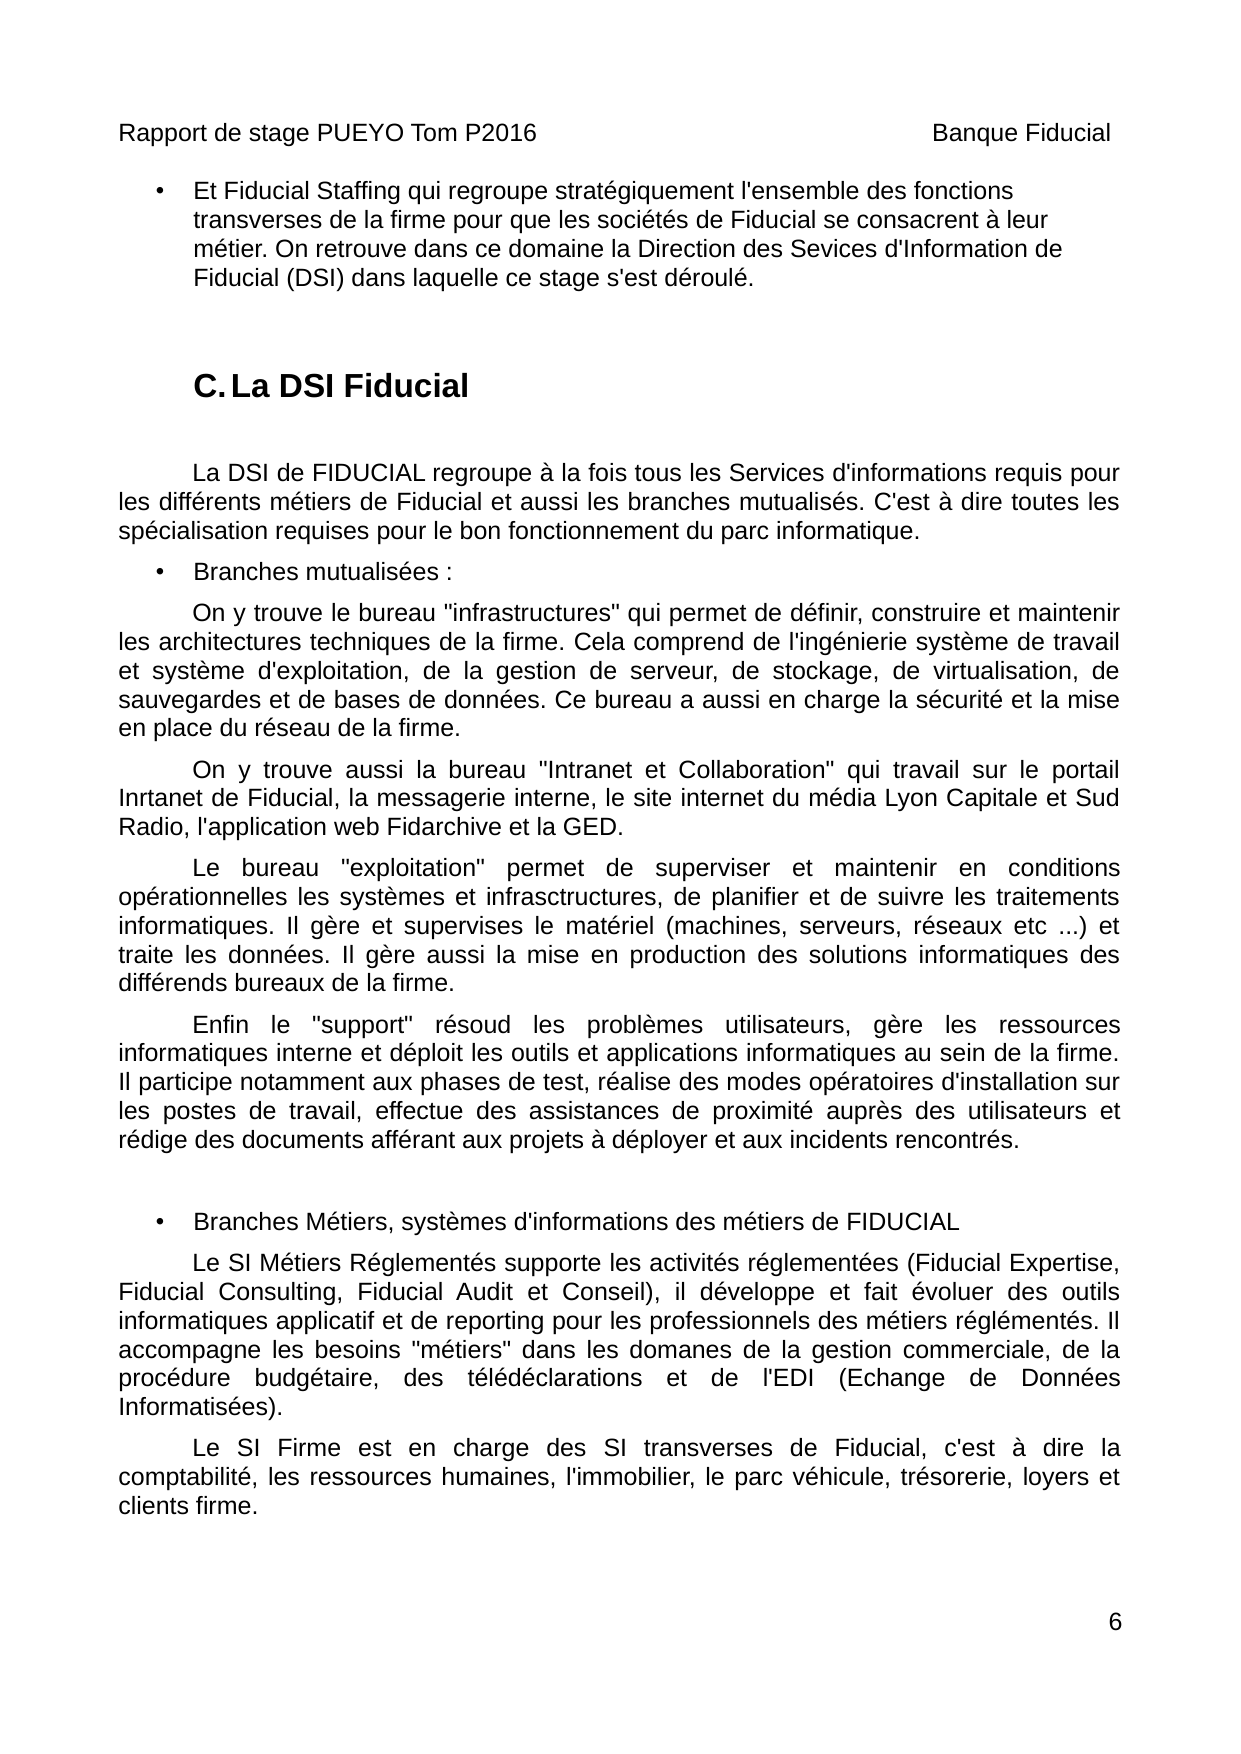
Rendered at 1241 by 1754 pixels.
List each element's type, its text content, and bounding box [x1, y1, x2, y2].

list Et Fiducial Staffing qui regroupe stratégiquement l'ensemble des fonctions transverses de la firme pour que les sociétés de Fiducial se consacrent à leur métier. On retrouve dans ce domaine la Direction des Sevices d'Information de Fiducial (DSI) dans laquelle ce stage s'est déroulé. [156, 176, 1122, 291]
text Le SI Métiers Réglementés supporte les activités réglementées (Fiducial Expertise, Fiducial Consulting, Fiducial Audit et Conseil), il développe et fait évoluer des outils informatiques applicatif et de reporting pour les professionnels des métiers réglémentés. Il accompagne les besoins "métiers" dans les domanes de la gestion commerciale, de la procédure budgétaire, des télédéclarations et de l'EDI (Echange de Données Informatisées). [118, 1248, 1122, 1421]
text On y trouve aussi la bureau "Intranet et Collaboration" qui travail sur le portail Inrtanet de Fiducial, la messagerie interne, le site internet du média Lyon Capitale et Sud Radio, l'application web Fidarchive et la GED. [118, 754, 1122, 841]
list Branches mutualisées : [156, 557, 1122, 586]
text Le SI Firme est en charge des SI transverses de Fiducial, c'est à dire la comptabilité, les ressources humaines, l'immobilier, le parc véhicule, trésorerie, loyers et clients firme. [118, 1433, 1122, 1520]
subtitle La DSI Fiducial [193, 366, 1122, 404]
text On y trouve le bureau "infrastructures" qui permet de définir, construire et maintenir les architectures techniques de la firme. Cela comprend de l'ingénierie système de travail et système d'exploitation, de la gestion de serveur, de stockage, de virtualisation, de sauvegardes et de bases de données. Ce bureau a aussi en charge la sécurité et la mise en place du réseau de la firme. [118, 598, 1122, 742]
text Enfin le "support" résoud les problèmes utilisateurs, gère les ressources informatiques interne et déploit les outils et applications informatiques au sein de la firme. Il participe notamment aux phases de test, réalise des modes opératoires d'installation sur les postes de travail, effectue des assistances de proximité auprès des utilisateurs et rédige des documents afférant aux projets à déployer et aux incidents rencontrés. [118, 1009, 1122, 1153]
text Le bureau "exploitation" permet de superviser et maintenir en conditions opérationnelles les systèmes et infrasctructures, de planifier et de suivre les traitements informatiques. Il gère et supervises le matériel (machines, serveurs, réseaux etc ...) et traite les données. Il gère aussi la mise en production des solutions informatiques des différends bureaux de la firme. [118, 853, 1122, 997]
text La DSI de FIDUCIAL regroupe à la fois tous les Services d'informations requis pour les différents métiers de Fiducial et aussi les branches mutualisés. C'est à dire toutes les spécialisation requises pour le bon fonctionnement du parc informatique. [118, 458, 1122, 544]
list Branches Métiers, systèmes d'informations des métiers de FIDUCIAL [156, 1207, 1122, 1236]
